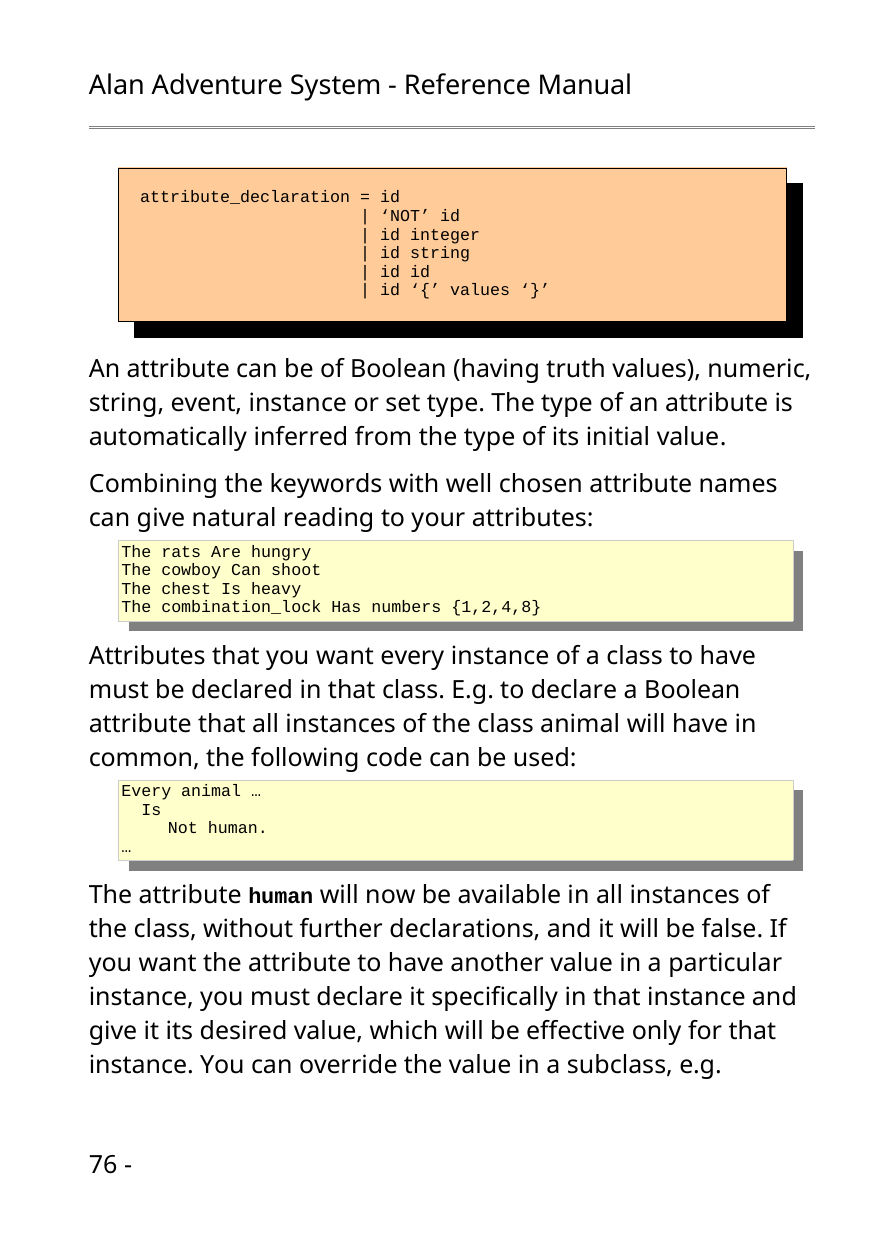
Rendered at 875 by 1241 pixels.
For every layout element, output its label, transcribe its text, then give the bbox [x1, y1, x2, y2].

text The rats Are hungry The cowboy Can shoot The chest Is heavy The combination_lock Has numbers {1,2,4,8} [119, 541, 793, 621]
text Combining the keywords with well chosen attribute names can give natural reading to your attributes: [88, 466, 815, 534]
text Every animal … Is Not human. … [119, 781, 793, 860]
text An at­tribute can be of Boolean (having truth values), numeric, string, event, instance or set type. The type of an attribute is automatically inferred from the type of its initial value. [88, 351, 815, 453]
text The attribute human will now be available in all instances of the class, without further declarations, and it will be false. If you want the attribute to have another value in a particular instance, you must declare it specifically in that instance and give it its desired value, which will be effective only for that instance. You can override the value in a subclass, e.g. [88, 877, 815, 1081]
text Attributes that you want every instance of a class to have must be declared in that class. E.g. to declare a Boolean attribute that all instances of the class animal will have in common, the following code can be used: [88, 638, 815, 773]
text attribute_declaration = id | ‘NOT’ id | id integer | id string | id id | id ‘{’ values ‘}’ [119, 169, 786, 321]
